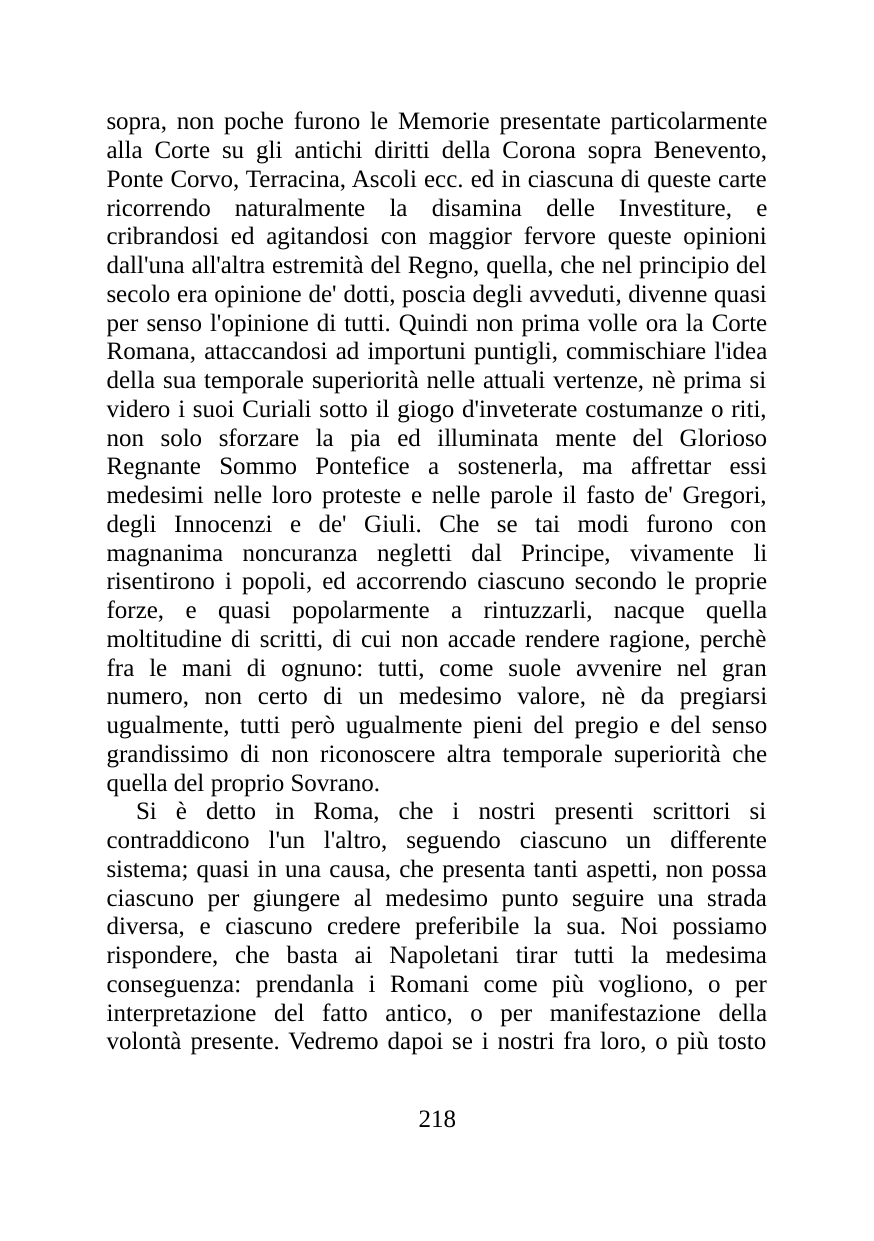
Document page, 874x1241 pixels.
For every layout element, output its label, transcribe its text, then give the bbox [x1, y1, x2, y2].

text Si è detto in Roma, che i nostri presenti scrittori si contraddicono l'un l'altro, seguendo ciascuno un differente sistema; quasi in una causa, che presenta tanti aspetti, non possa ciascuno per giungere al medesimo punto seguire una strada diversa, e ciascuno credere preferibile la sua. Noi possiamo rispondere, che basta ai Napoletani tirar tutti la medesima conseguenza: prendanla i Romani come più vogliono, o per interpretazione del fatto antico, o per manifestazione della volontà presente. Vedremo dapoi se i nostri fra loro, o più tosto [106, 796, 768, 1055]
text sopra, non poche furono le Memorie presentate particolarmente alla Corte su gli antichi diritti della Corona sopra Benevento, Ponte Corvo, Terracina, Ascoli ecc. ed in ciascuna di queste carte ricorrendo naturalmente la disamina delle Investiture, e cribrandosi ed agitandosi con maggior fervore queste opinioni dall'una all'altra estremità del Regno, quella, che nel principio del secolo era opinione de' dotti, poscia degli avveduti, divenne quasi per senso l'opinione di tutti. Quindi non prima volle ora la Corte Romana, attaccandosi ad importuni puntigli, commischiare l'idea della sua temporale superiorità nelle attuali vertenze, nè prima si videro i suoi Curiali sotto il giogo d'inveterate costumanze o riti, non solo sforzare la pia ed illuminata mente del Glorioso Regnante Sommo Pontefice a sostenerla, ma affrettar essi medesimi nelle loro proteste e nelle parole il fasto de' Gregori, degli Innocenzi e de' Giuli. Che se tai modi furono con magnanima noncuranza negletti dal Principe, vivamente li risentirono i popoli, ed accorrendo ciascuno secondo le proprie forze, e quasi popolarmente a rintuzzarli, nacque quella moltitudine di scritti, di cui non accade rendere ragione, perchè fra le mani di ognuno: tutti, come suole avvenire nel gran numero, non certo di un medesimo valore, nè da pregiarsi ugualmente, tutti però ugualmente pieni del pregio e del senso grandissimo di non riconoscere altra temporale superiorità che quella del proprio Sovrano. [106, 106, 768, 796]
